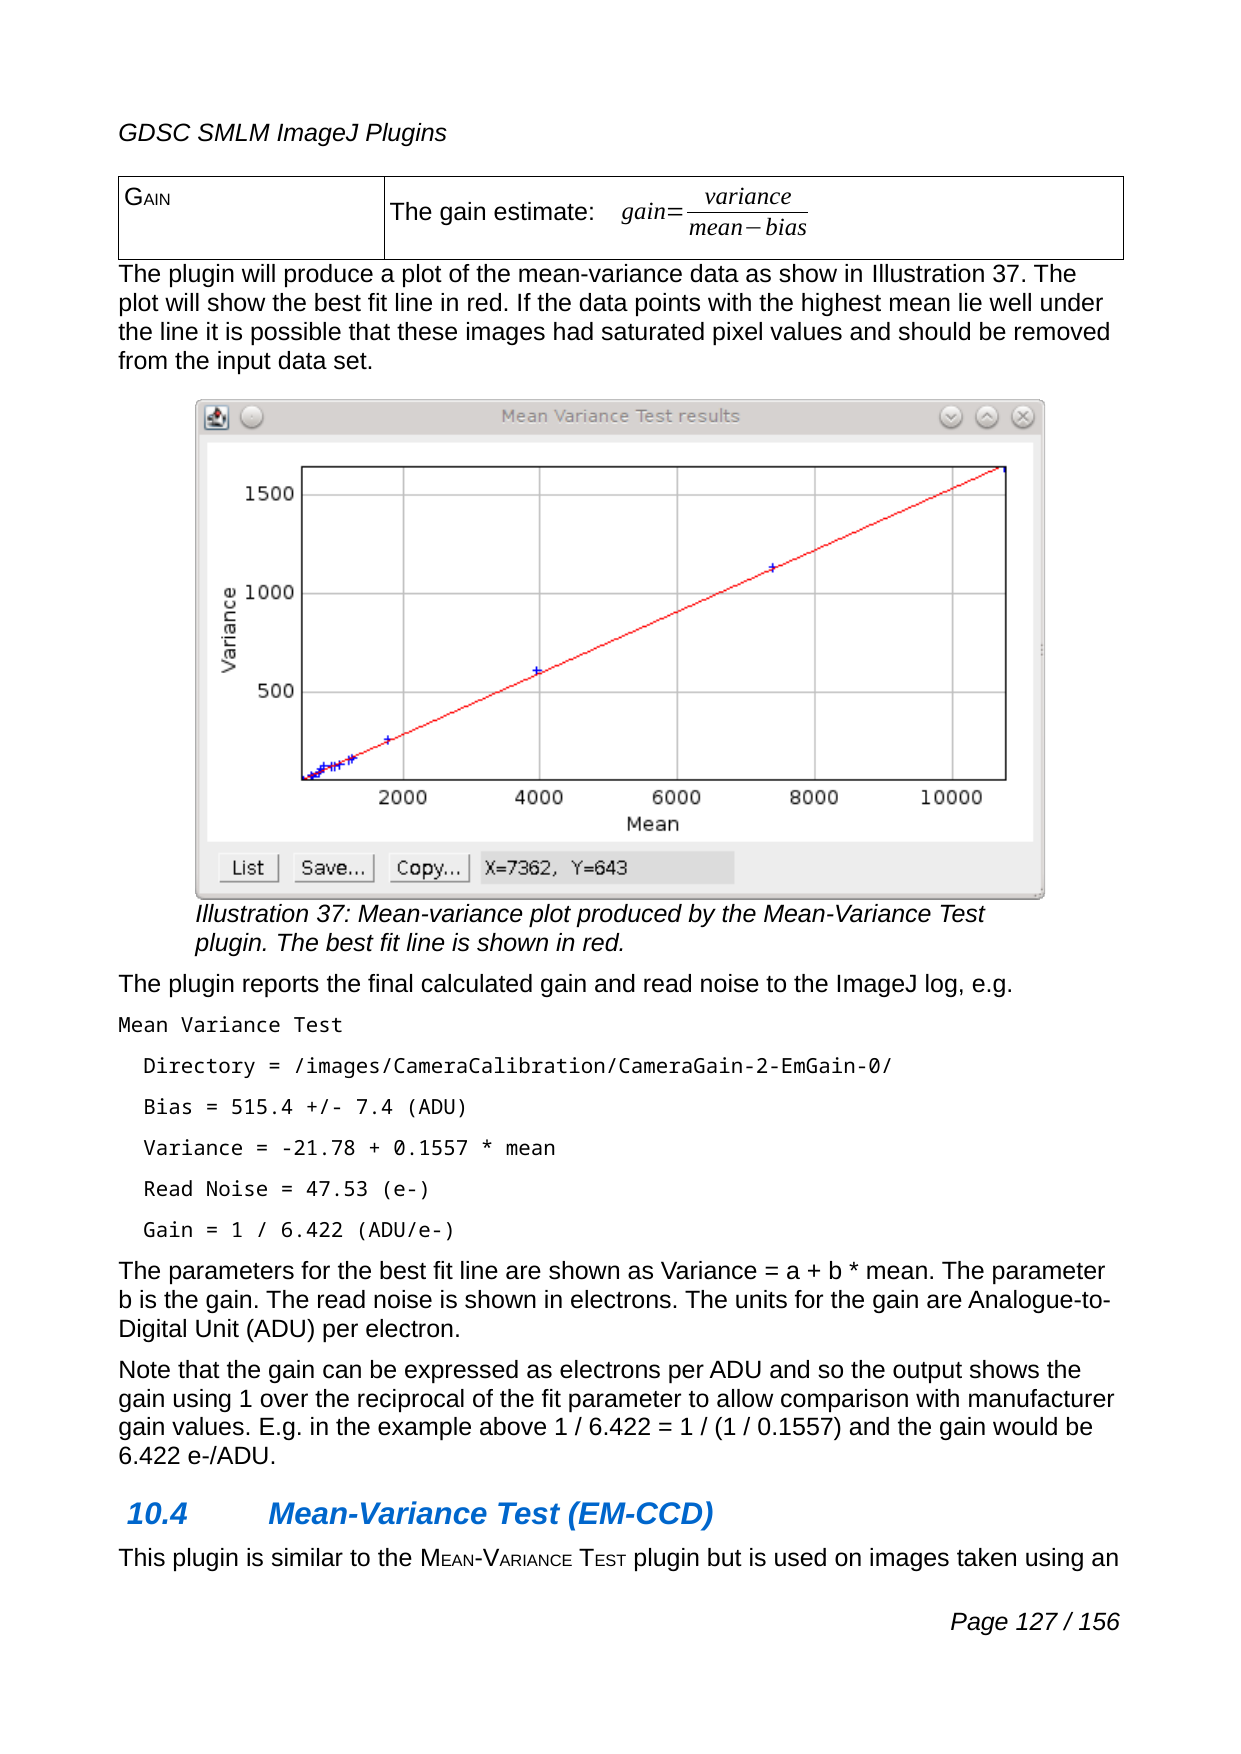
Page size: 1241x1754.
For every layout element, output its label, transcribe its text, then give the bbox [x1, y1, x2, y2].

text Illustration 37: Mean-variance plot produced by the Mean-Variance Test plugin. The best fit line is shown in red. [195, 900, 1045, 957]
text Bias = 515.4 +/- 7.4 (ADU) [118, 1092, 1122, 1121]
table_cell Gain [119, 177, 384, 259]
text Directory = /images/CameraCalibration/CameraGain-2-EmGain-0/ [118, 1051, 1122, 1080]
text Read Noise = 47.53 (e-) [118, 1174, 1122, 1203]
subtitle Mean-Variance Test (EM-CCD) [118, 1495, 1122, 1531]
text Gain = 1 / 6.422 (ADU/e-) [118, 1215, 1122, 1244]
text Note that the gain can be expressed as electrons per ADU and so the output shows the gain using 1 over the reciprocal of the fit parameter to allow comparison with manufacturer gain values. E.g. in the example above 1 / 6.422 = 1 / (1 / 0.1557) and the gain would be 6.422 e-/ADU. [118, 1355, 1122, 1470]
text The parameters for the best fit line are shown as Variance = a + b * mean. The parameter b is the gain. The read noise is shown in electrons. The units for the gain are Analogue-to-Digital Unit (ADU) per electron. [118, 1256, 1122, 1342]
text Mean Variance Test [118, 1011, 1122, 1039]
text The plugin reports the final calculated gain and read noise to the ImageJ log, e.g. [118, 969, 1122, 998]
table_cell The gain estimate: [385, 177, 1123, 259]
text The plugin will produce a plot of the mean-variance data as show in Illustration 37. The plot will show the best fit line in red. If the data points with the highest mean lie well under the line it is possible that these images had saturated pixel values and should be removed from the input data set. [118, 260, 1122, 374]
text This plugin is similar to the Mean-Variance Test plugin but is used on images taken using an [118, 1543, 1122, 1572]
picture [195, 399, 1045, 900]
text Variance = -21.78 + 0.1557 * mean [118, 1133, 1122, 1162]
